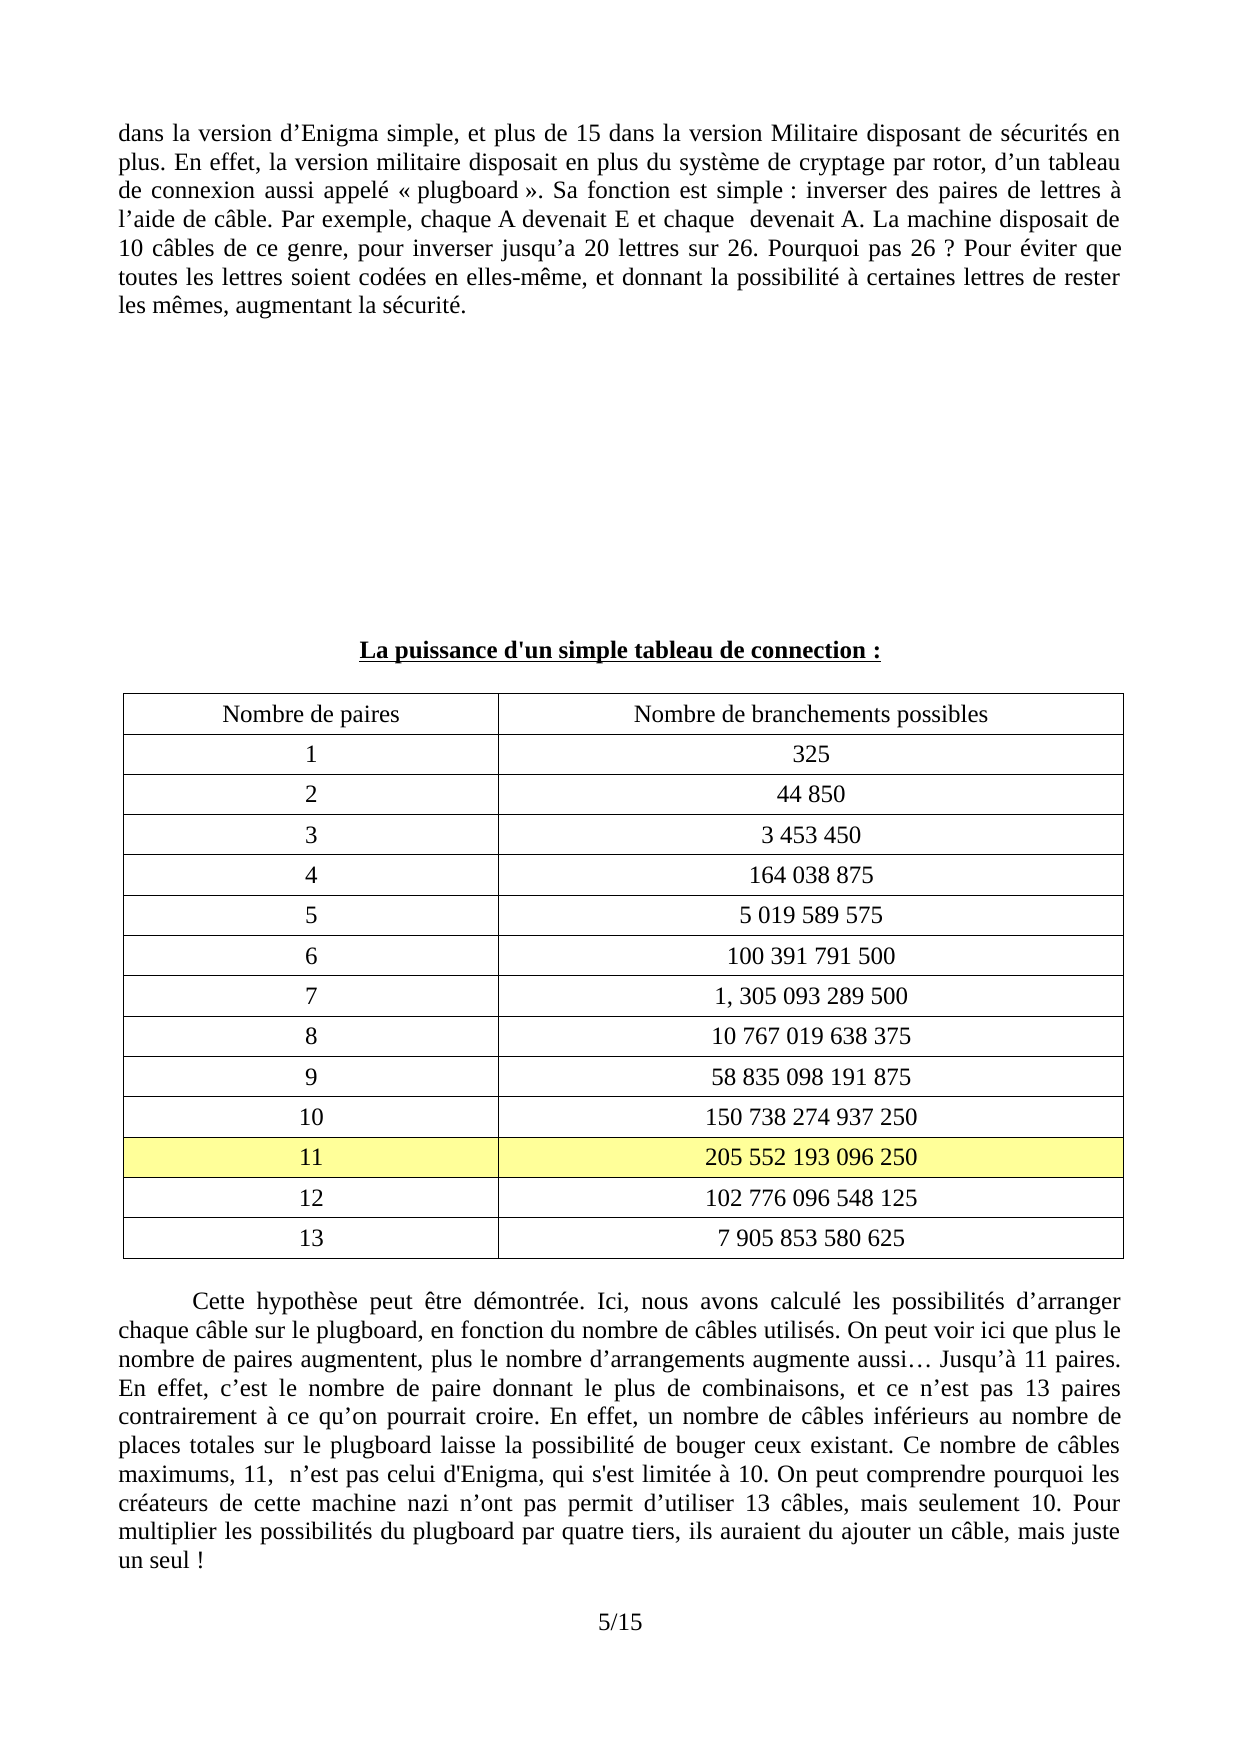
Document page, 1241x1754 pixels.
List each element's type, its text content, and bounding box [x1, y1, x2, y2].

table_cell 5 019 589 575 [499, 896, 1123, 935]
table_cell 1, 305 093 289 500 [499, 976, 1123, 1016]
table_cell 2 [124, 775, 498, 814]
table_cell 7 [124, 976, 498, 1016]
text dans la version d’Enigma simple, et plus de 15 dans la version Militaire disposant de sécurités en plus. En effet, la version militaire disposait en plus du système de cryptage par rotor, d’un tableau de connexion aussi appelé « plugboard ». Sa fonction est simple : inverser des paires de lettres à l’aide de câble. Par exemple, chaque A devenait E et chaque devenait A. La machine disposait de 10 câbles de ce genre, pour inverser jusqu’a 20 lettres sur 26. Pourquoi pas 26 ? Pour éviter que toutes les lettres soient codées en elles-même, et donnant la possibilité à certaines lettres de rester les mêmes, augmentant la sécurité. [118, 118, 1122, 319]
table_cell 325 [499, 735, 1123, 774]
table_cell 3 453 450 [499, 815, 1123, 854]
table_header Nombre de branchements possibles [499, 694, 1123, 733]
table_cell 100 391 791 500 [499, 936, 1123, 975]
table_cell 9 [124, 1057, 498, 1096]
table_cell 12 [124, 1178, 498, 1217]
table_cell 13 [124, 1218, 498, 1257]
table_cell 164 038 875 [499, 855, 1123, 895]
table_header Nombre de paires [124, 694, 498, 733]
table_cell 6 [124, 936, 498, 975]
table_cell 205 552 193 096 250 [499, 1138, 1123, 1177]
table_cell 44 850 [499, 775, 1123, 814]
table_cell 58 835 098 191 875 [499, 1057, 1123, 1096]
table_cell 8 [124, 1017, 498, 1056]
table_cell 10 [124, 1097, 498, 1137]
table_cell 1 [124, 735, 498, 774]
table_cell 5 [124, 896, 498, 935]
table_cell 4 [124, 855, 498, 895]
table_cell 150 738 274 937 250 [499, 1097, 1123, 1137]
table_cell 3 [124, 815, 498, 854]
table_cell 11 [124, 1138, 498, 1177]
table_cell 10 767 019 638 375 [499, 1017, 1123, 1056]
text Cette hypothèse peut être démontrée. Ici, nous avons calculé les possibilités d’arranger chaque câble sur le plugboard, en fonction du nombre de câbles utilisés. On peut voir ici que plus le nombre de paires augmentent, plus le nombre d’arrangements augmente aussi… Jusqu’à 11 paires. En effet, c’est le nombre de paire donnant le plus de combinaisons, et ce n’est pas 13 paires contrairement à ce qu’on pourrait croire. En effet, un nombre de câbles inférieurs au nombre de places totales sur le plugboard laisse la possibilité de bouger ceux existant. Ce nombre de câbles maximums, 11, n’est pas celui d'Enigma, qui s'est limitée à 10. On peut comprendre pourquoi les créateurs de cette machine nazi n’ont pas permit d’utiliser 13 câbles, mais seulement 10. Pour multiplier les possibilités du plugboard par quatre tiers, ils auraient du ajouter un câble, mais juste un seul ! [118, 1286, 1122, 1574]
table_cell 7 905 853 580 625 [499, 1218, 1123, 1257]
table_cell 102 776 096 548 125 [499, 1178, 1123, 1217]
text La puissance d'un simple tableau de connection : [118, 636, 1122, 664]
